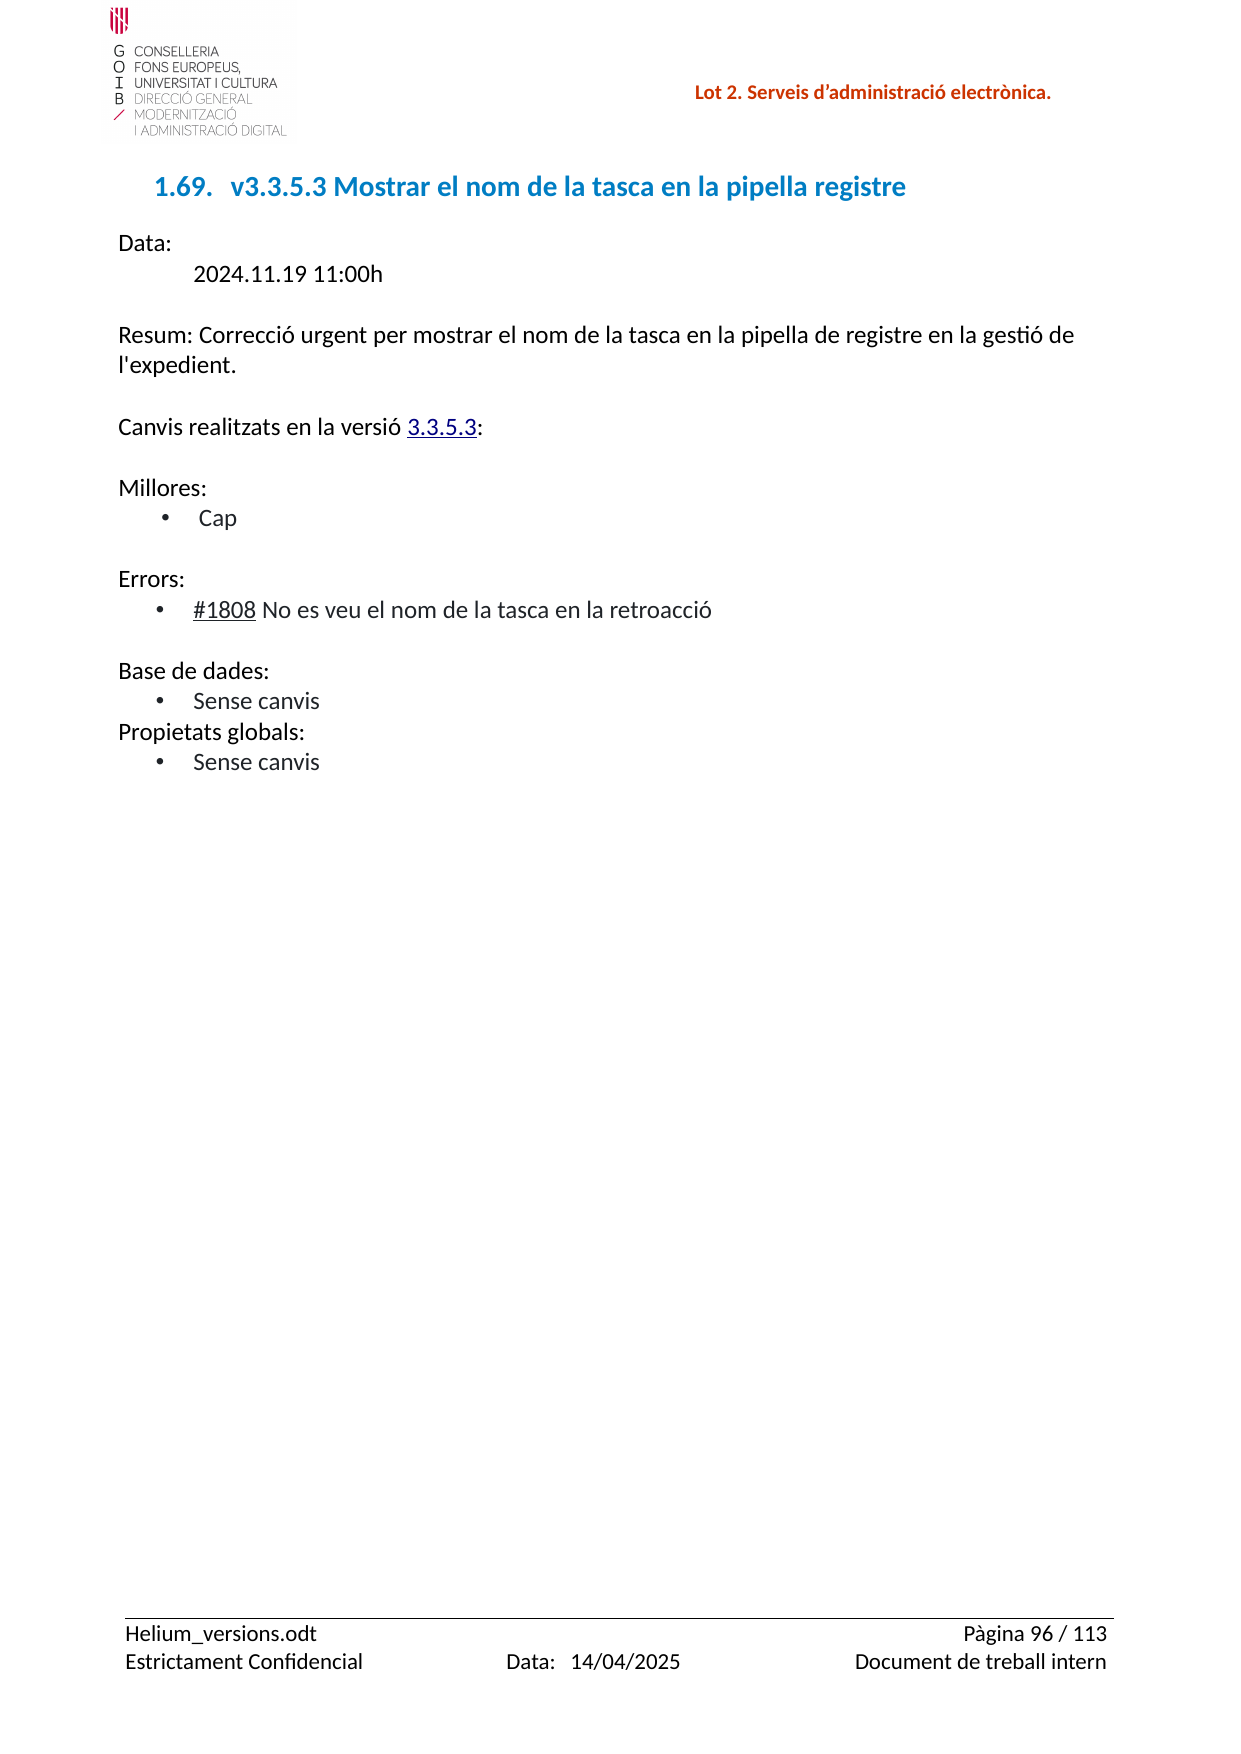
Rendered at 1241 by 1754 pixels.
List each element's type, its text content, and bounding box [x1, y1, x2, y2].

text Propietats globals: [118, 716, 1122, 746]
text Canvis realitzats en la versió 3.3.5.3: [118, 411, 1122, 441]
text Base de dades: [118, 655, 1122, 685]
text Resum: Correcció urgent per mostrar el nom de la tasca en la pipella de registre en la gestió de l'expedient. [118, 319, 1122, 380]
list #1808 No es veu el nom de la tasca en la retroacció [156, 594, 1122, 624]
list Sense canvis [156, 685, 1122, 716]
text Data: [118, 228, 1122, 258]
text Errors: [118, 563, 1122, 594]
subtitle v3.3.5.3 Mostrar el nom de la tasca en la pipella registre [153, 168, 1122, 204]
text Millores: [118, 472, 1122, 502]
list Cap [161, 502, 1122, 533]
text 2024.11.19 11:00h [118, 258, 1122, 289]
list Sense canvis [156, 746, 1122, 777]
picture [100, 0, 297, 144]
